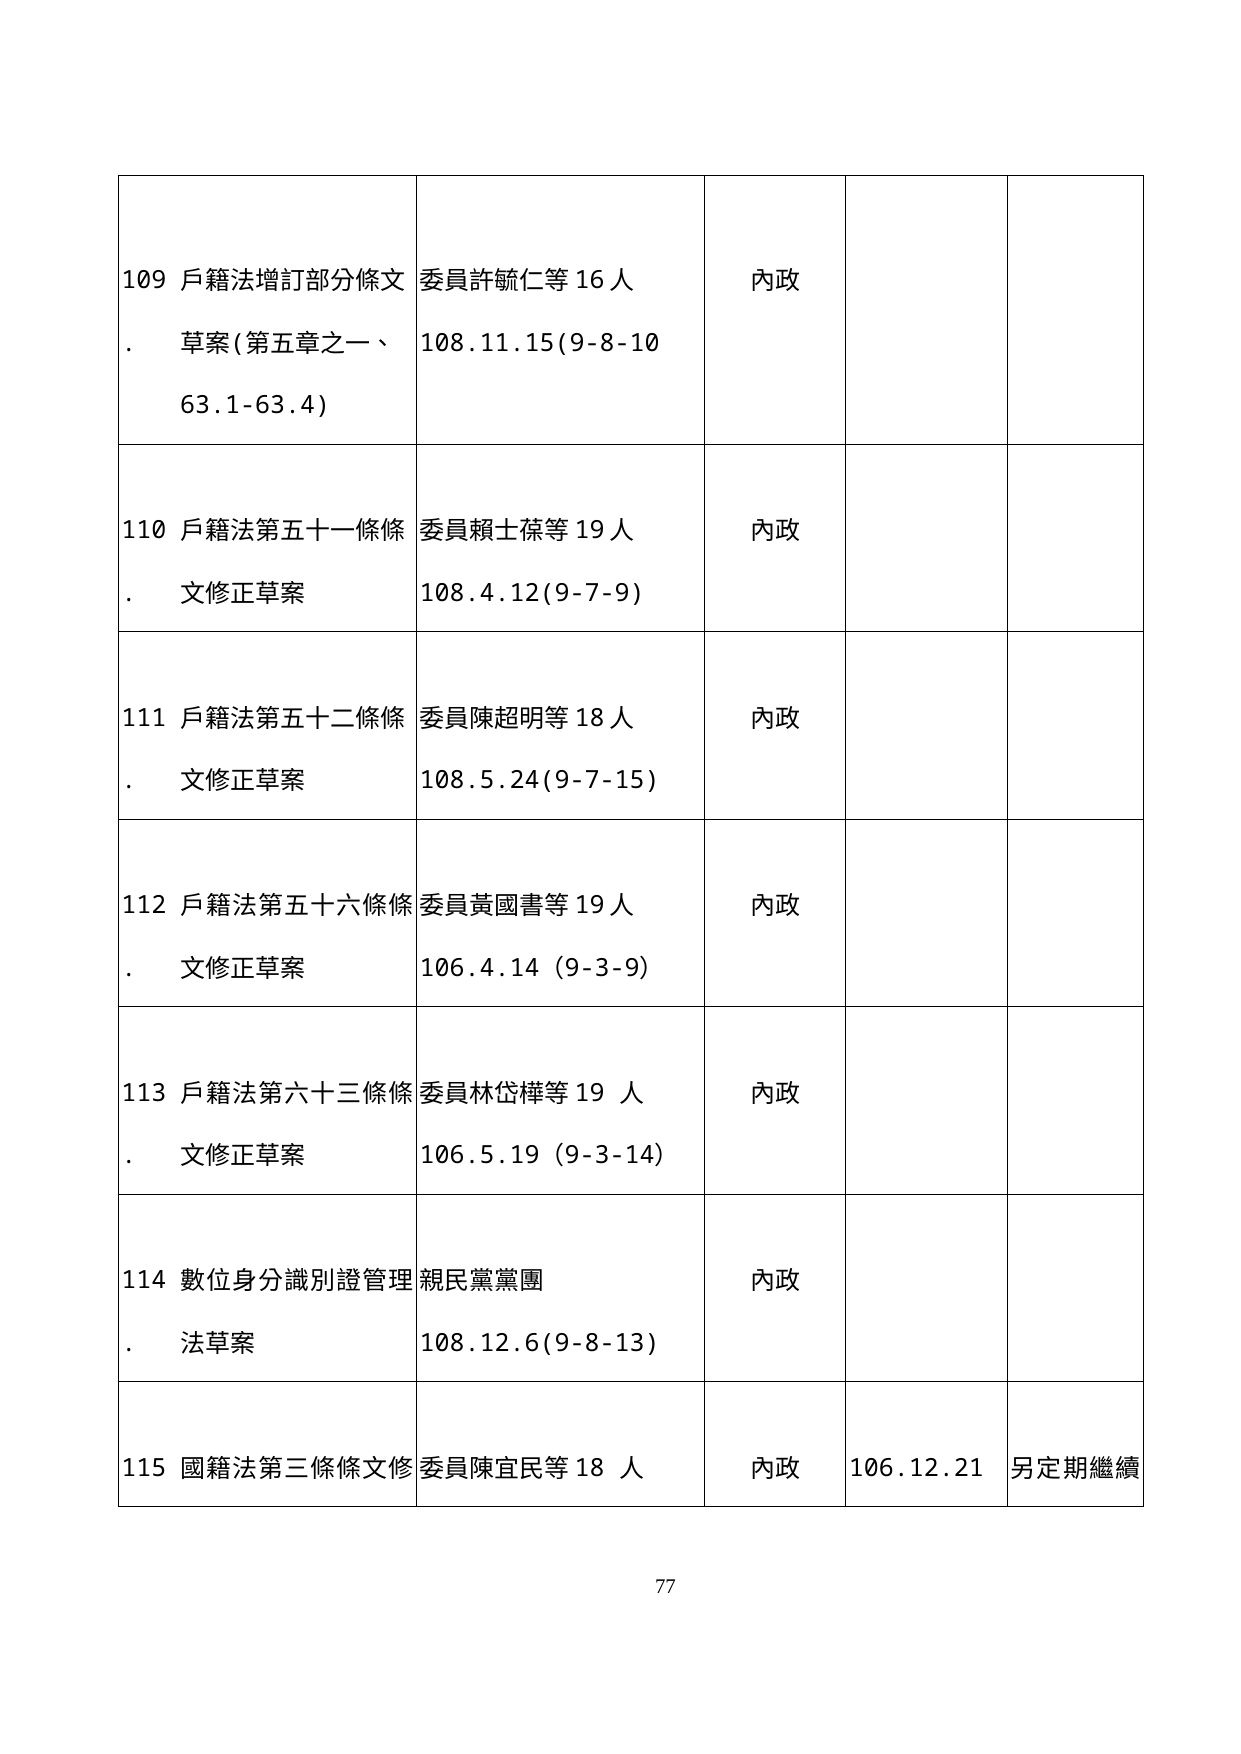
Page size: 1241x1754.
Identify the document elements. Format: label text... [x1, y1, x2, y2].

table_cell 委員賴士葆等19人 108.4.12(9-7-9) [417, 445, 704, 631]
table_cell 內政 [705, 632, 845, 818]
table_cell 委員陳宜民等18 人 [417, 1382, 704, 1506]
table_cell 內政 [705, 820, 845, 1006]
table_cell 國籍法第三條條文修 [177, 1382, 416, 1506]
table_cell [1008, 176, 1143, 443]
table_cell [1008, 445, 1143, 631]
table_cell [1008, 1007, 1143, 1193]
table_cell [1008, 820, 1143, 1006]
table_cell 委員林岱樺等19 人106.5.19（9-3-14） [417, 1007, 704, 1193]
table_cell [1008, 632, 1143, 818]
table_cell 戶籍法第五十一條條文修正草案 [177, 445, 416, 631]
table_cell 戶籍法第五十六條條文修正草案 [177, 820, 416, 1006]
table_cell [119, 445, 177, 631]
table_cell [846, 1195, 1007, 1381]
table_cell [846, 632, 1007, 818]
table_cell [846, 445, 1007, 631]
table_cell 106.12.21 [846, 1382, 1007, 1506]
table_cell [119, 632, 177, 818]
table_cell [119, 820, 177, 1006]
table_cell [119, 1195, 177, 1381]
table_cell 另定期繼續 [1008, 1382, 1143, 1506]
table_cell [119, 1382, 177, 1506]
table_cell 委員許毓仁等16人108.11.15(9-8-10 [417, 176, 704, 443]
table_cell [846, 1007, 1007, 1193]
table_cell [846, 176, 1007, 443]
table_cell 戶籍法增訂部分條文草案(第五章之一、 63.1-63.4) [177, 176, 416, 443]
table_cell 數位身分識別證管理法草案 [177, 1195, 416, 1381]
table_cell 戶籍法第六十三條條文修正草案 [177, 1007, 416, 1193]
table_cell 內政 [705, 1007, 845, 1193]
table_cell 親民黨黨團108.12.6(9-8-13) [417, 1195, 704, 1381]
table_cell 內政 [705, 1195, 845, 1381]
table_cell [1008, 1195, 1143, 1381]
table_cell 內政 [705, 445, 845, 631]
table_cell 內政 [705, 176, 845, 443]
table_cell [119, 1007, 177, 1193]
table_cell [119, 176, 177, 443]
table_cell [846, 820, 1007, 1006]
table_cell 內政 [705, 1382, 845, 1506]
table_cell 委員陳超明等18人 108.5.24(9-7-15) [417, 632, 704, 818]
table_cell 戶籍法第五十二條條文修正草案 [177, 632, 416, 818]
table_cell 委員黃國書等19人106.4.14（9-3-9） [417, 820, 704, 1006]
